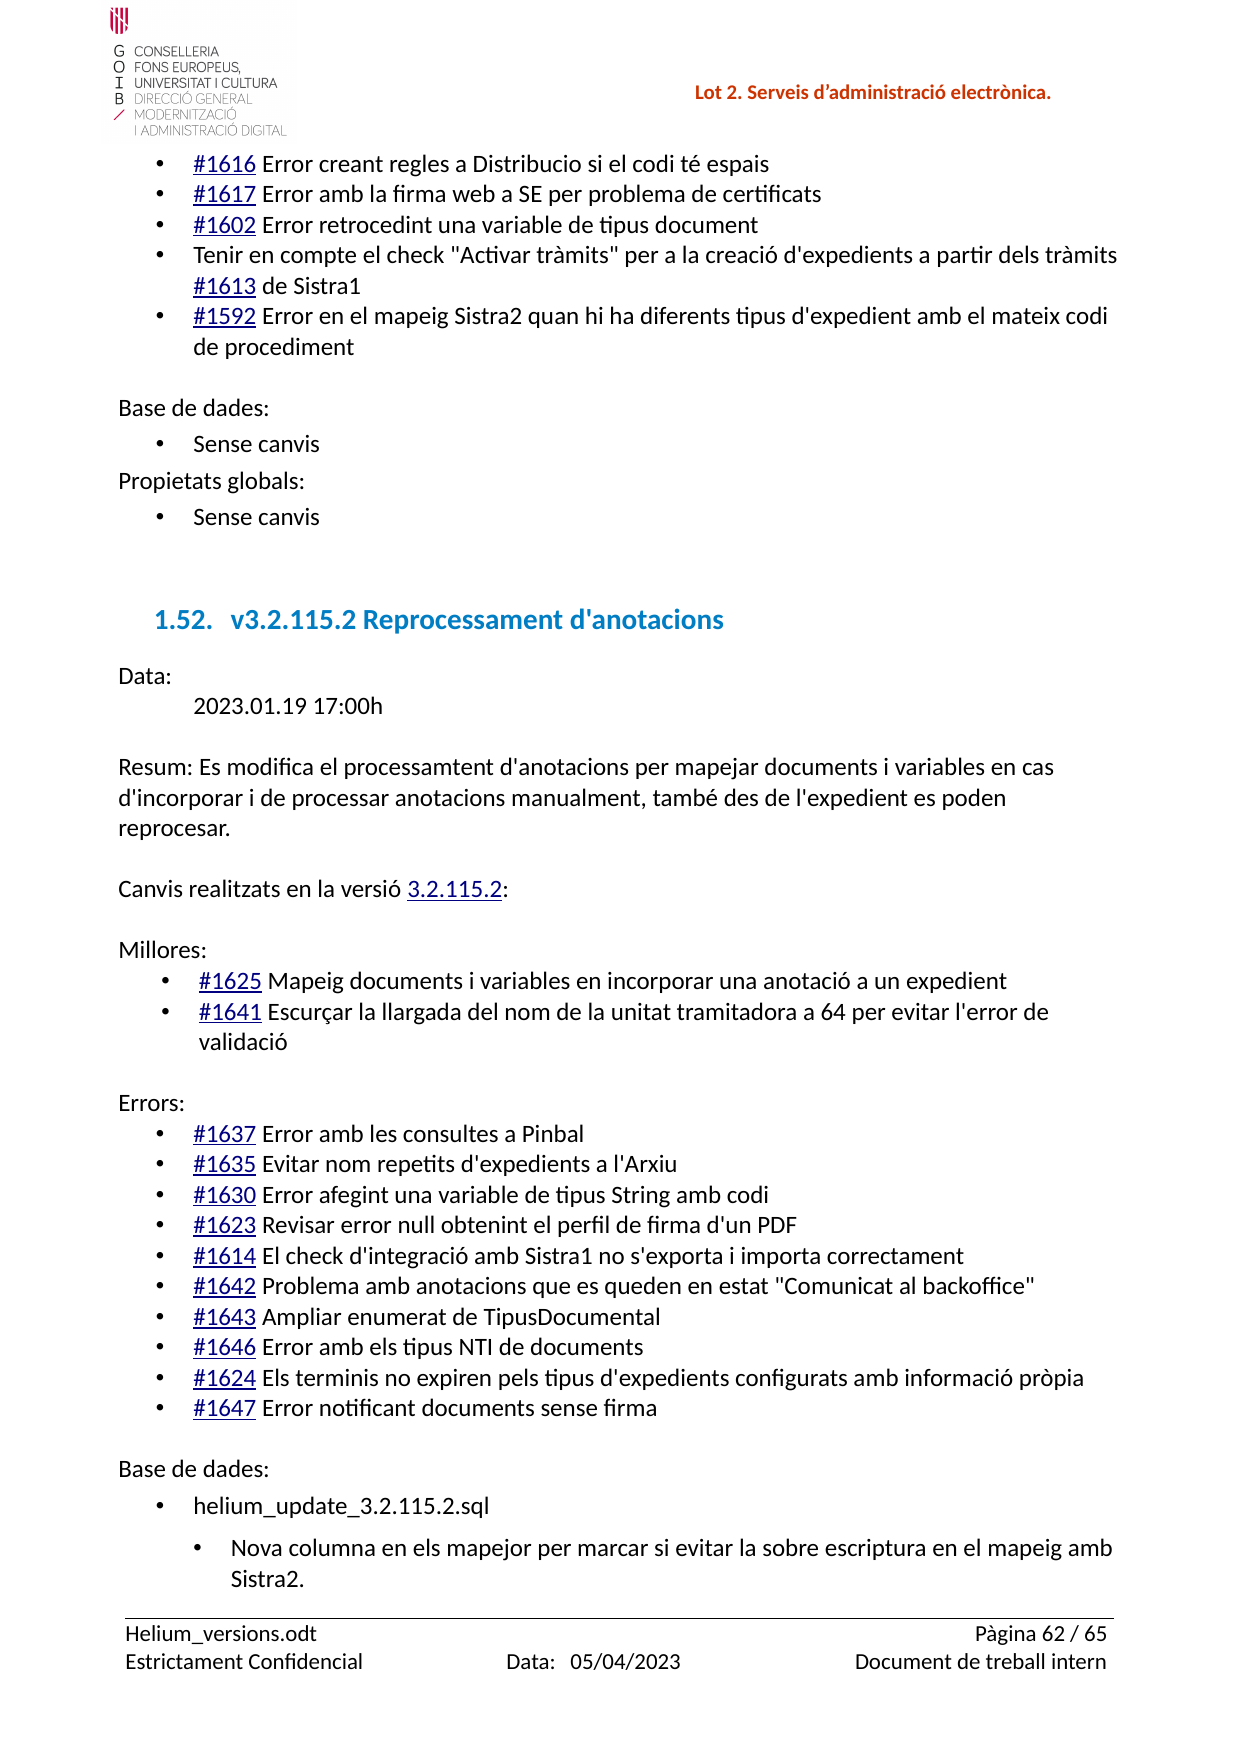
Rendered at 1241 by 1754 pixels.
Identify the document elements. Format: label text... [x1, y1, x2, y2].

list #1643 Ampliar enumerat de TipusDocumental [156, 1301, 1122, 1331]
text Millores: [118, 935, 1122, 965]
list #1630 Error afegint una variable de tipus String amb codi [156, 1179, 1122, 1209]
list #1602 Error retrocedint una variable de tipus document [156, 209, 1122, 239]
list #1641 Escurçar la llargada del nom de la unitat tramitadora a 64 per evitar l'error de validació [161, 996, 1122, 1057]
text Base de dades: [118, 392, 1122, 422]
text Errors: [118, 1087, 1122, 1118]
list Sense canvis [156, 428, 1122, 459]
list #1614 El check d'integració amb Sistra1 no s'exporta i importa correctament [156, 1240, 1122, 1270]
list Tenir en compte el check "Activar tràmits" per a la creació d'expedients a partir dels tràmits #1613 de Sistra1 [156, 239, 1122, 300]
list #1623 Revisar error null obtenint el perfil de firma d'un PDF [156, 1209, 1122, 1240]
list Nova columna en els mapejor per marcar si evitar la sobre escriptura en el mapeig amb Sistra2. [193, 1532, 1122, 1593]
list #1592 Error en el mapeig Sistra2 quan hi ha diferents tipus d'expedient amb el mateix codi de procediment [156, 300, 1122, 361]
text Base de dades: [118, 1453, 1122, 1484]
list #1635 Evitar nom repetits d'expedients a l'Arxiu [156, 1148, 1122, 1179]
list #1624 Els terminis no expiren pels tipus d'expedients configurats amb informació pròpia [156, 1362, 1122, 1392]
list Sense canvis [156, 501, 1122, 532]
subtitle v3.2.115.2 Reprocessament d'anotacions [153, 601, 1122, 636]
list #1617 Error amb la firma web a SE per problema de certificats [156, 178, 1122, 209]
list #1625 Mapeig documents i variables en incorporar una anotació a un expedient [161, 965, 1122, 996]
list helium_update_3.2.115.2.sql [156, 1490, 1122, 1521]
list #1646 Error amb els tipus NTI de documents [156, 1331, 1122, 1362]
text Propietats globals: [118, 465, 1122, 495]
text 2023.01.19 17:00h [118, 691, 1122, 721]
list #1647 Error notificant documents sense firma [156, 1392, 1122, 1423]
list #1642 Problema amb anotacions que es queden en estat "Comunicat al backoffice" [156, 1270, 1122, 1301]
picture [100, 0, 297, 144]
text Resum: Es modifica el processamtent d'anotacions per mapejar documents i variables en cas d'incorporar i de processar anotacions manualment, també des de l'expedient es poden reprocesar. [118, 752, 1122, 843]
list #1616 Error creant regles a Distribucio si el codi té espais [156, 148, 1122, 178]
text Data: [118, 660, 1122, 691]
text Canvis realitzats en la versió 3.2.115.2: [118, 874, 1122, 904]
list #1637 Error amb les consultes a Pinbal [156, 1118, 1122, 1148]
